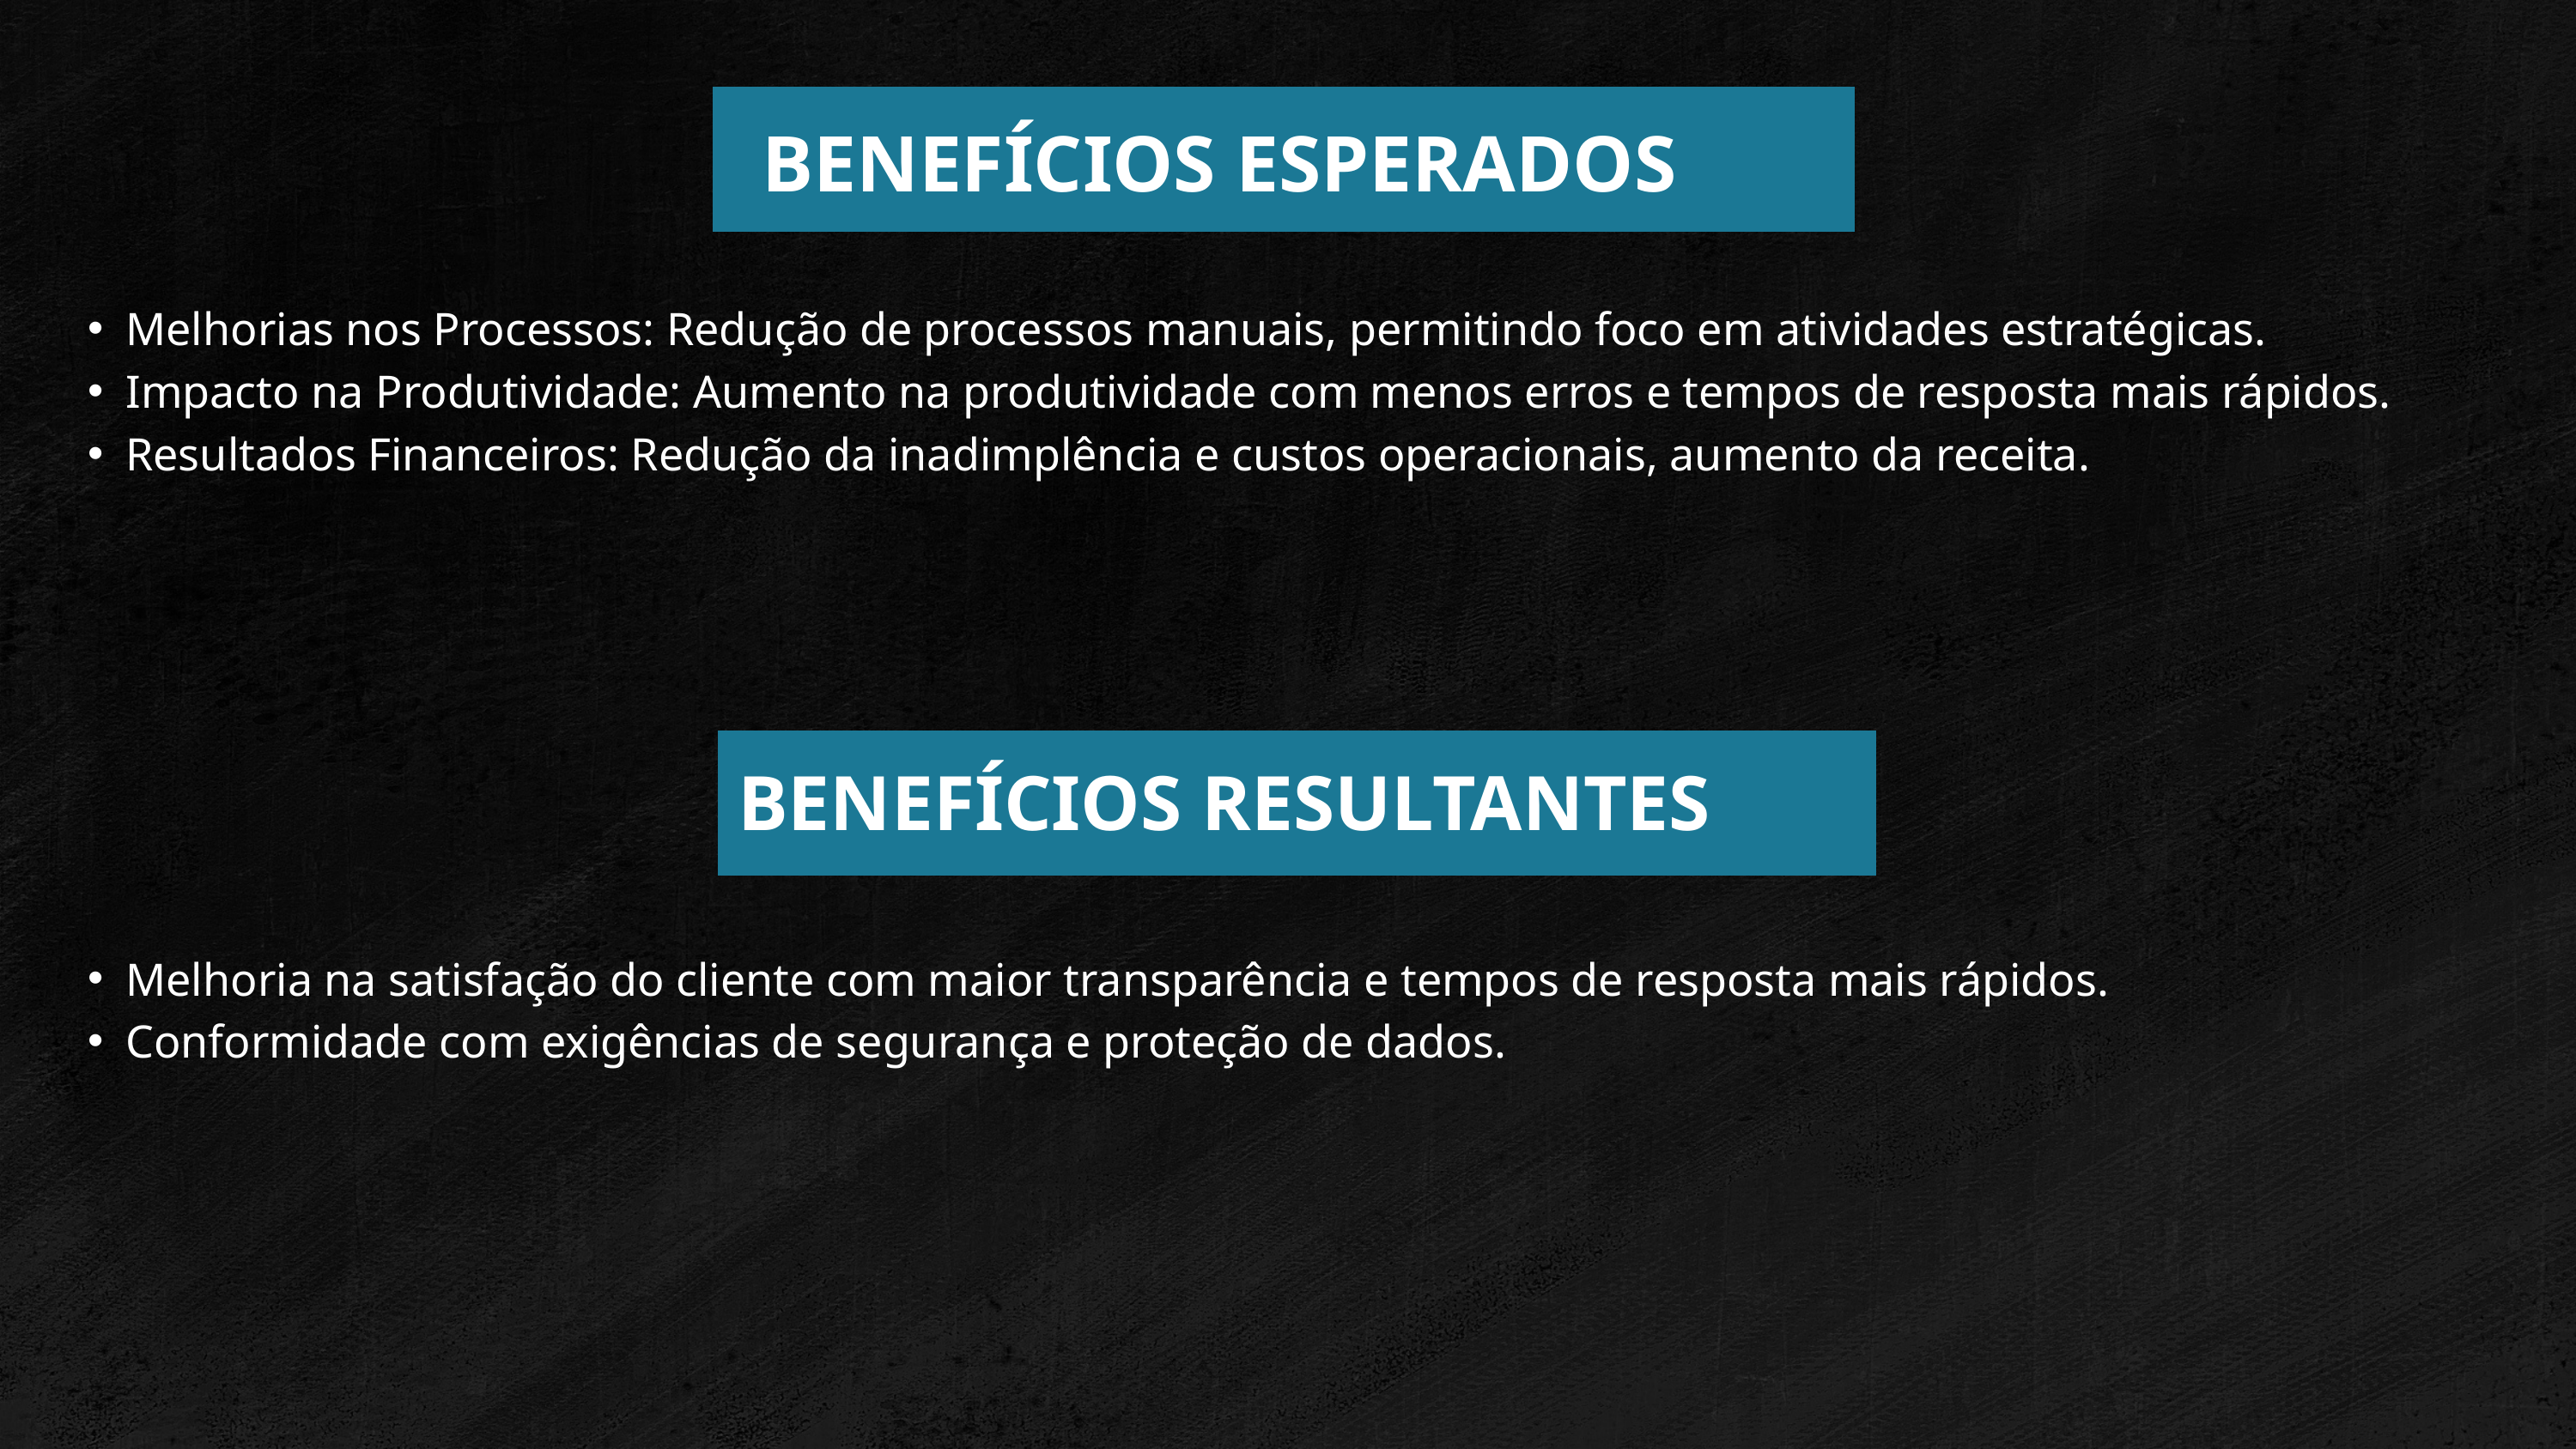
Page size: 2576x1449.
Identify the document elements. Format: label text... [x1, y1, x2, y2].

text_box BENEFÍCIOS ESPERADOS [762, 124, 1851, 208]
text_box [0, 0, 2576, 1449]
text_box BENEFÍCIOS RESULTANTES [738, 765, 1897, 846]
text_box Melhoria na satisfação do cliente com maior transparência e tempos de resposta mais rápidos. Conformidade com exigências de segurança e proteção de dados. [49, 942, 2527, 1131]
text_box Melhorias nos Processos: Redução de processos manuais, permitindo foco em atividades estratégicas. Impacto na Produtividade: Aumento na produtividade com menos erros e tempos de resposta mais rápidos. Resultados Financeiros: Redução da inadimplência e custos operacionais, aumento da receita. [49, 292, 2527, 543]
